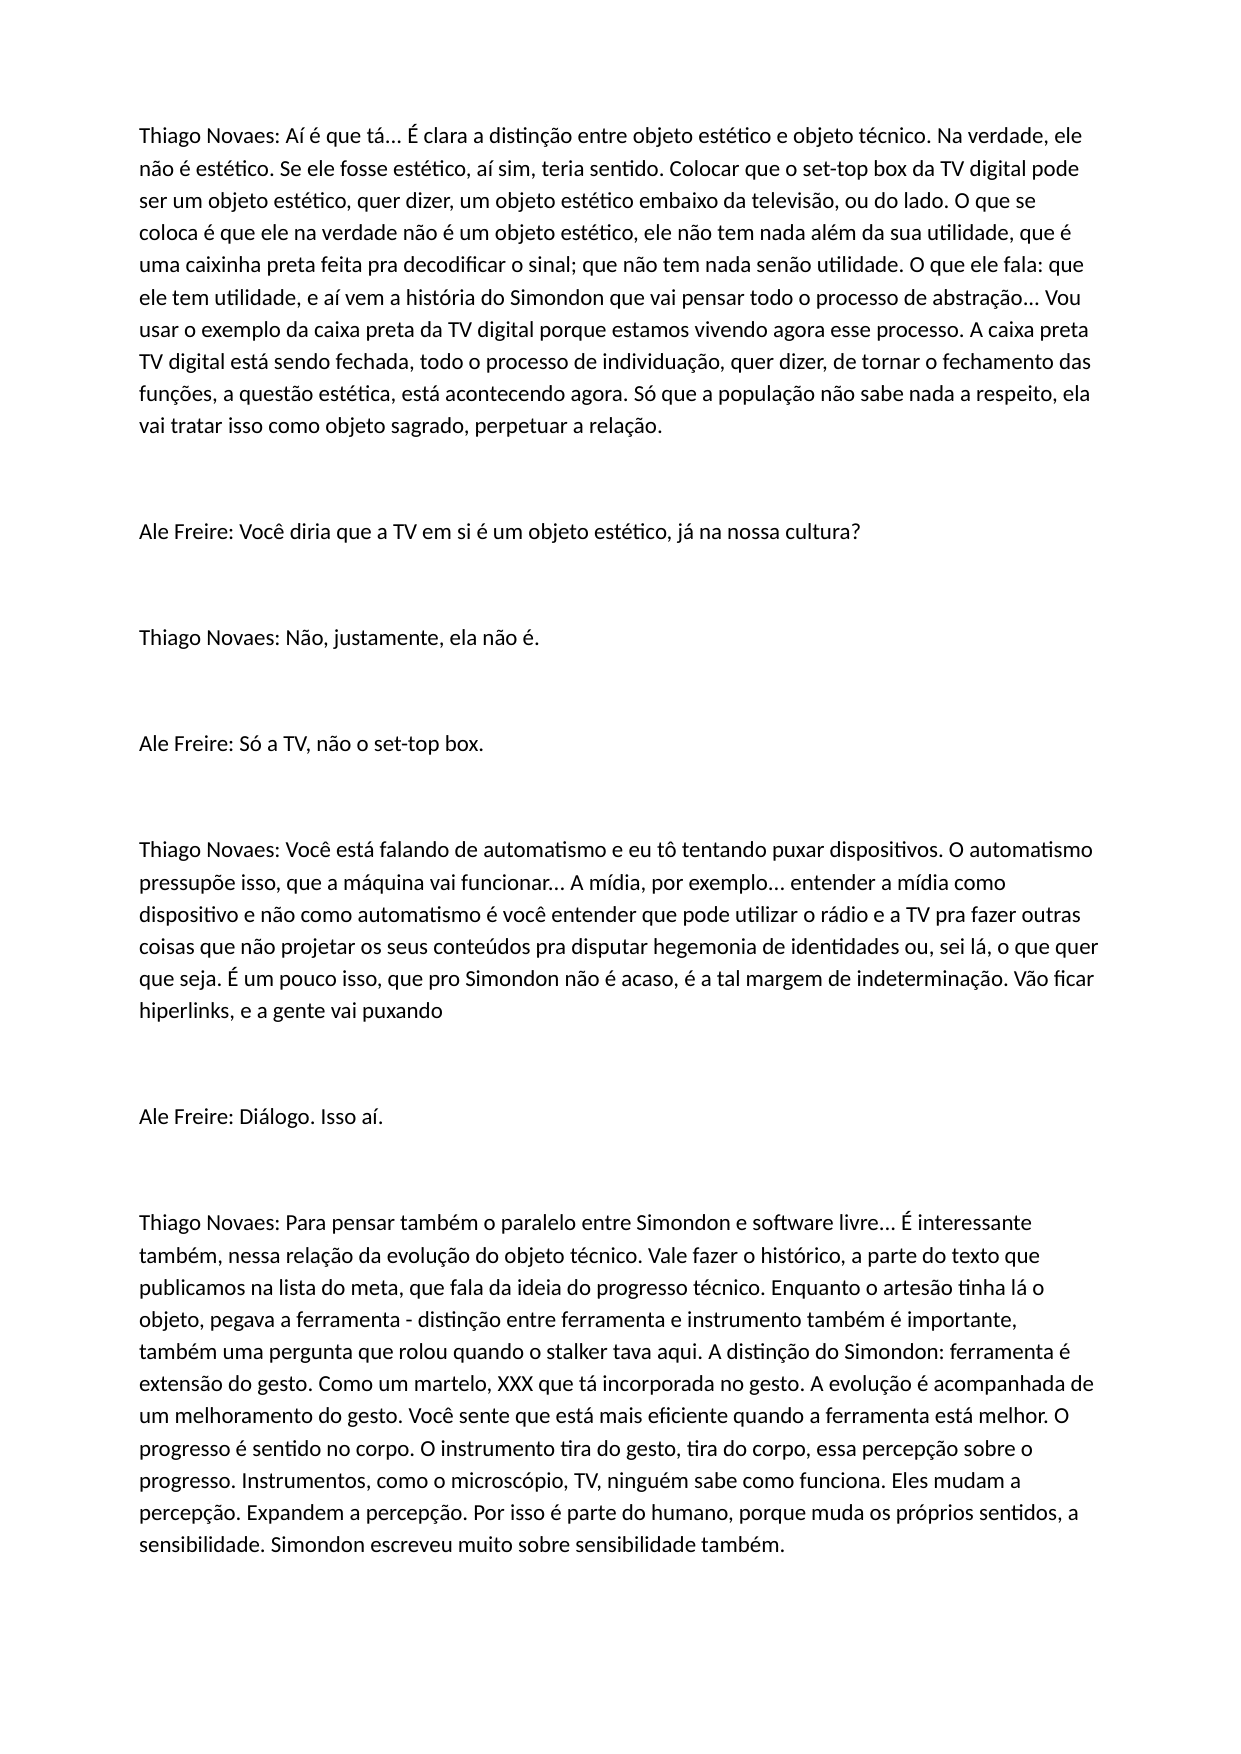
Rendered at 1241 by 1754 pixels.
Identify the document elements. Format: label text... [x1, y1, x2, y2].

text Thiago Novaes: Aí é que tá... É clara a distinção entre objeto estético e objeto técnico. Na verdade, ele não é estético. Se ele fosse estético, aí sim, teria sentido. Colocar que o set-top box da TV digital pode ser um objeto estético, quer dizer, um objeto estético embaixo da televisão, ou do lado. O que se coloca é que ele na verdade não é um objeto estético, ele não tem nada além da sua utilidade, que é uma caixinha preta feita pra decodificar o sinal; que não tem nada senão utilidade. O que ele fala: que ele tem utilidade, e aí vem a história do Simondon que vai pensar todo o processo de abstração... Vou usar o exemplo da caixa preta da TV digital porque estamos vivendo agora esse processo. A caixa preta TV digital está sendo fechada, todo o processo de individuação, quer dizer, de tornar o fechamento das funções, a questão estética, está acontecendo agora. Só que a população não sabe nada a respeito, ela vai tratar isso como objeto sagrado, perpetuar a relação. [139, 122, 1101, 439]
text Ale Freire: Você diria que a TV em si é um objeto estético, já na nossa cultura? [139, 517, 1101, 545]
text Thiago Novaes: Para pensar também o paralelo entre Simondon e software livre... É interessante também, nessa relação da evolução do objeto técnico. Vale fazer o histórico, a parte do texto que publicamos na lista do meta, que fala da ideia do progresso técnico. Enquanto o artesão tinha lá o objeto, pegava a ferramenta - distinção entre ferramenta e instrumento também é importante, também uma pergunta que rolou quando o stalker tava aqui. A distinção do Simondon: ferramenta é extensão do gesto. Como um martelo, XXX que tá incorporada no gesto. A evolução é acompanhada de um melhoramento do gesto. Você sente que está mais eficiente quando a ferramenta está melhor. O progresso é sentido no corpo. O instrumento tira do gesto, tira do corpo, essa percepção sobre o progresso. Instrumentos, como o microscópio, TV, ninguém sabe como funciona. Eles mudam a percepção. Expandem a percepção. Por isso é parte do humano, porque muda os próprios sentidos, a sensibilidade. Simondon escreveu muito sobre sensibilidade também. [139, 1208, 1101, 1558]
text Thiago Novaes: Não, justamente, ela não é. [139, 623, 1101, 651]
text Ale Freire: Diálogo. Isso aí. [139, 1102, 1101, 1131]
text Thiago Novaes: Você está falando de automatismo e eu tô tentando puxar dispositivos. O automatismo pressupõe isso, que a máquina vai funcionar... A mídia, por exemplo... entender a mídia como dispositivo e não como automatismo é você entender que pode utilizar o rádio e a TV pra fazer outras coisas que não projetar os seus conteúdos pra disputar hegemonia de identidades ou, sei lá, o que quer que seja. É um pouco isso, que pro Simondon não é acaso, é a tal margem de indeterminação. Vão ficar hiperlinks, e a gente vai puxando [139, 836, 1101, 1024]
text Ale Freire: Só a TV, não o set-top box. [139, 729, 1101, 757]
